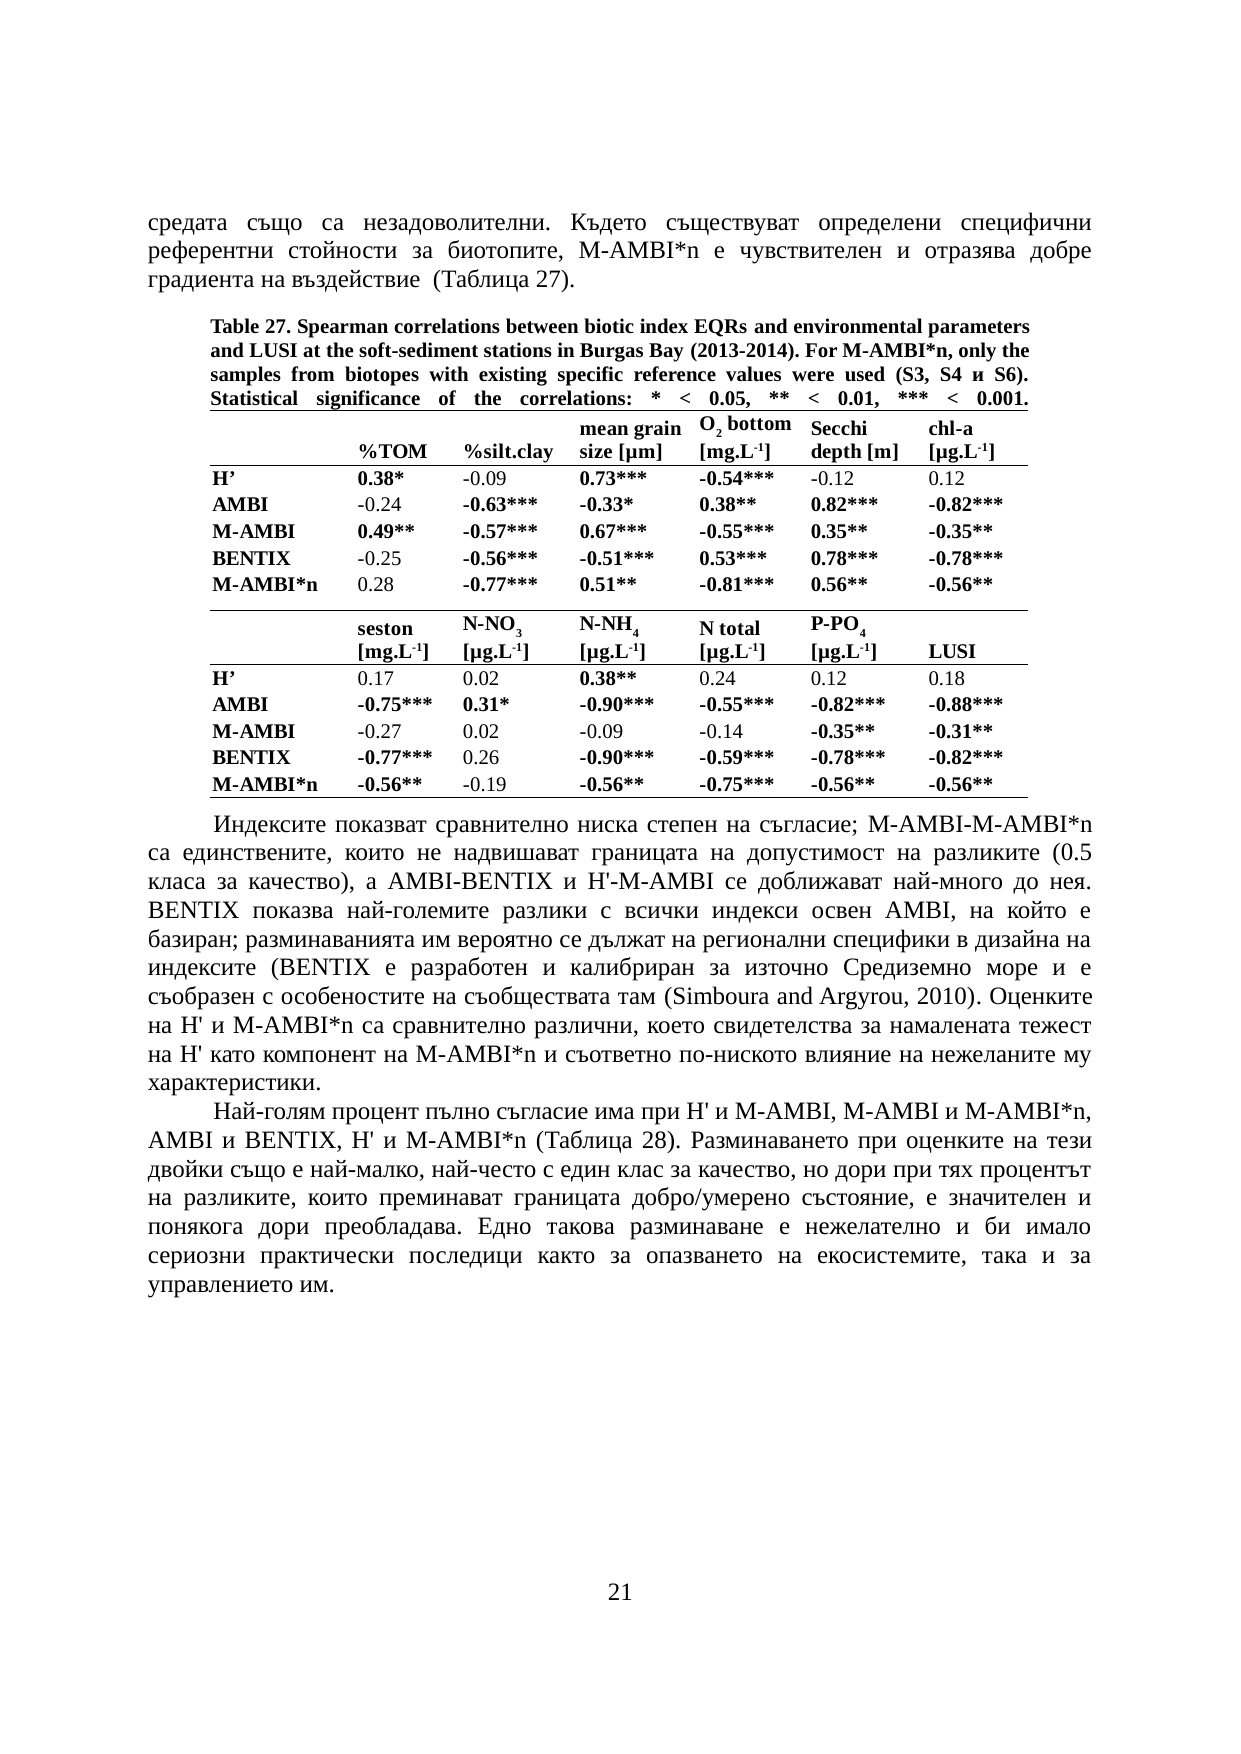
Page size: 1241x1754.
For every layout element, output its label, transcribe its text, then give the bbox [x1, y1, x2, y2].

text Най-голям процент пълно съгласие има при H' и M-AMBI, M-AMBI и M-AMBI*n, AMBI и BENTIX, H' и M-AMBI*n (Таблица 28). Разминаването при оценките на тези двойки също е най-малко, най-често с един клас за качество, но дори при тях процентът на разликите, които преминават границата добро/умерено състояние, е значителен и понякога дори преобладава. Едно такова разминаване е нежелателно и би имало сериозни практически последици както за опазването на екосистемите, така и за управлението им. [148, 1096, 1093, 1297]
text Table 27. Spearman correlations between biotic index EQRs and environmental parameters and LUSI at the soft-sediment stations in Burgas Bay (2013-2014). For M-AMBI*n, only the samples from biotopes with existing specific reference values were used (S3, S4 и S6). Statistical significance of the correlations: * < 0.05, ** < 0.01, *** < 0.001. [210, 314, 1030, 800]
text средата също са незадоволителни. Където съществуват определени специфични референтни стойности за биотопите, M-AMBI*n е чувствителен и отразява добре градиента на въздействие (Таблица 27). [148, 207, 1093, 293]
text Индексите показват сравнително ниска степен на съгласие; M-AMBI-M-AMBI*n са единствените, които не надвишават границата на допустимост на разликите (0.5 класа за качество), а AMBI-BENTIX и H'-M-AMBI се доближават най-много до нея. BENTIX показва най-големите разлики с всички индекси освен AMBI, на който е базиран; разминаванията им вероятно се дължат на регионални специфики в дизайна на индексите (BENTIX е разработен и калибриран за източно Средиземно море и е съобразен с особеностите на съобществата там (Simboura and Argyrou, 2010). Оценките на H' и M-AMBI*n са сравнително различни, което свидетелства за намалената тежест на H' като компонент на M-AMBI*n и съответно по-ниското влияние на нежеланите му характеристики. [148, 809, 1093, 1096]
